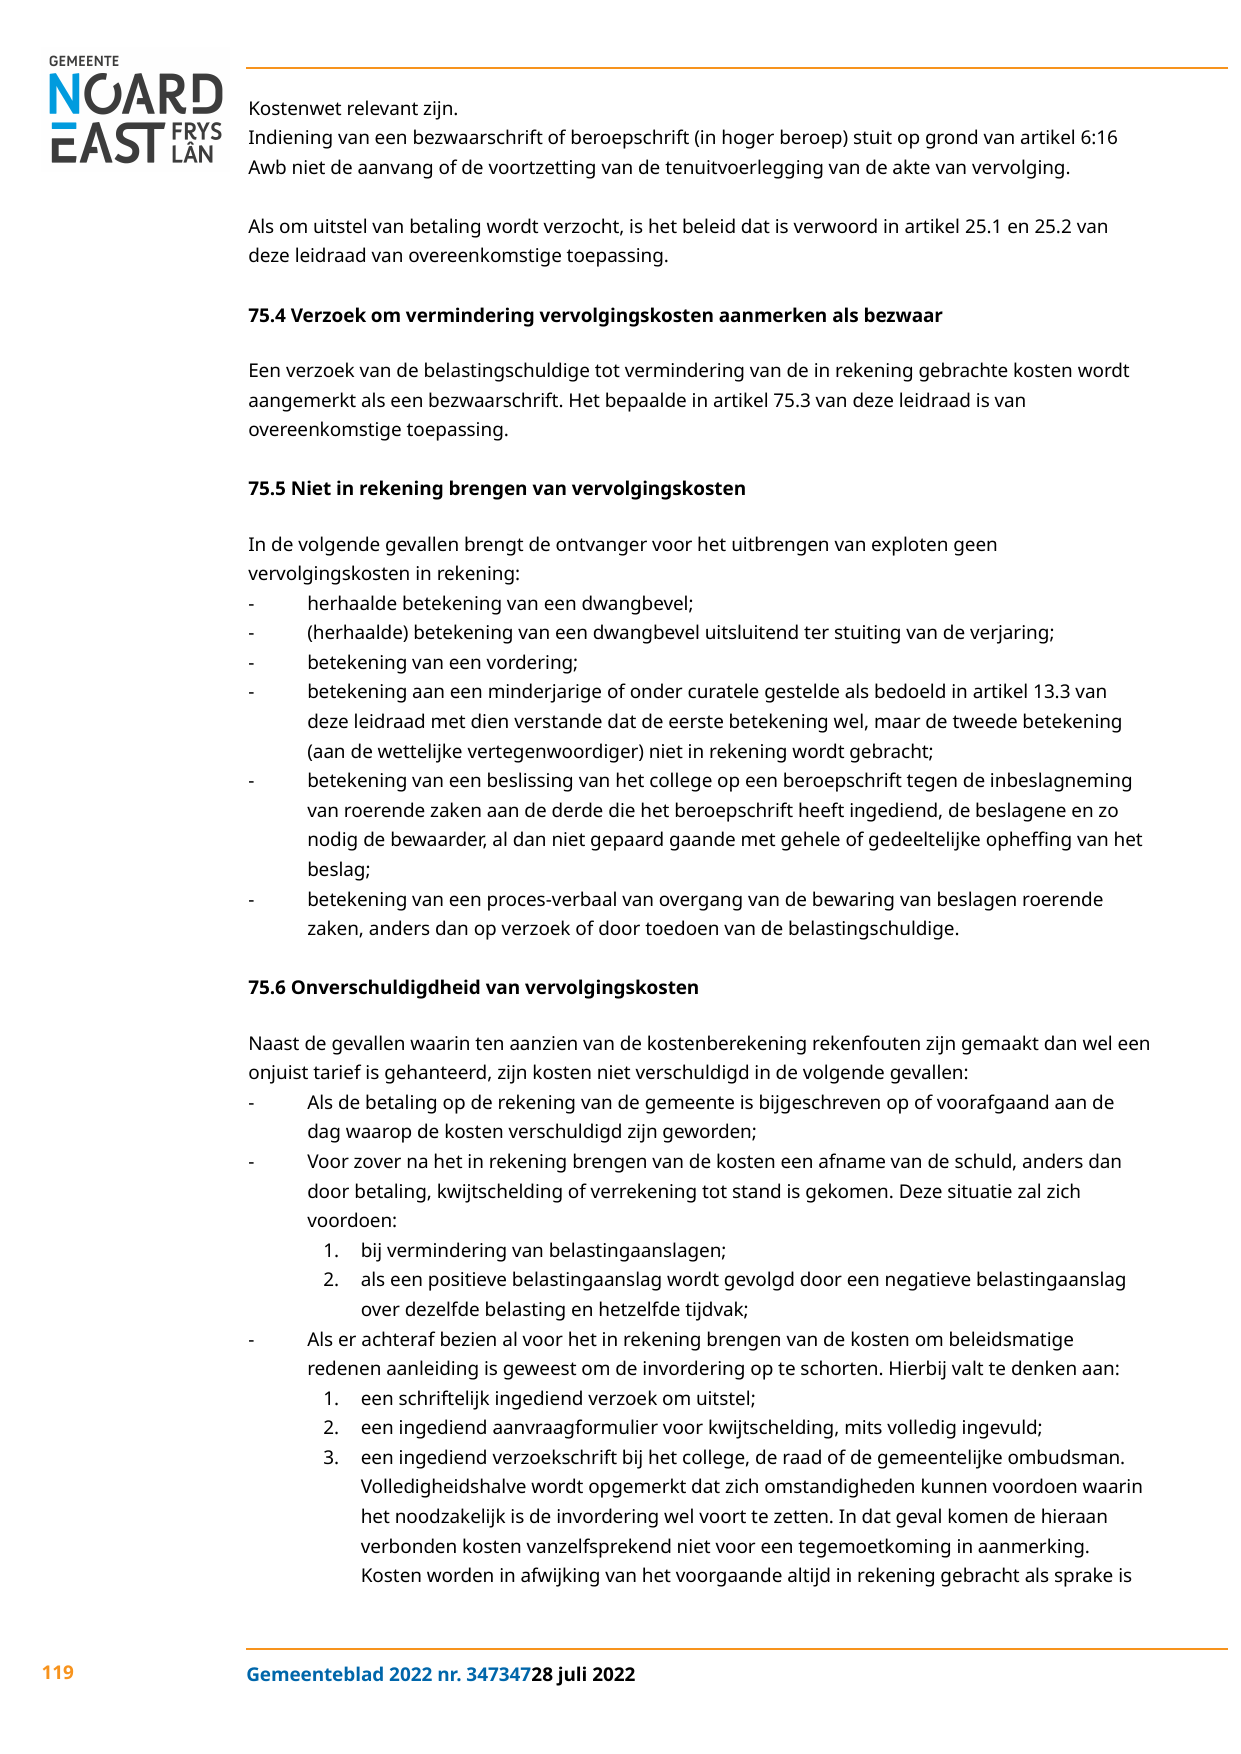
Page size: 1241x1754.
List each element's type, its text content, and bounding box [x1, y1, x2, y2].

list betekening aan een minderjarige of onder curatele gestelde als bedoeld in artikel 13.3 van deze leidraad met dien verstande dat de eerste betekening wel, maar de tweede betekening (aan de wettelijke vertegenwoordiger) niet in rekening wordt gebracht; [248, 679, 1152, 764]
list een ingediend verzoekschrift bij het college, de raad of de gemeentelijke ombudsman. [323, 1444, 1152, 1470]
text Indiening van een bezwaarschrift of beroepschrift (in hoger beroep) stuit op grond van artikel 6:16 Awb niet de aanvang of de voortzetting van de tenuitvoerlegging van de akte van vervolging. [248, 124, 1152, 180]
list Voor zover na het in rekening brengen van de kosten een afname van de schuld, anders dan door betaling, kwijtschelding of verrekening tot stand is gekomen. Deze situatie zal zich voordoen: [248, 1148, 1152, 1233]
text 75.6 Onverschuldigdheid van vervolgingskosten [248, 974, 1152, 1000]
picture [41, 47, 231, 172]
text 75.5 Niet in rekening brengen van vervolgingskosten [248, 476, 1152, 501]
list Als er achteraf bezien al voor het in rekening brengen van de kosten om beleidsmatige redenen aanleiding is geweest om de invordering op te schorten. Hierbij valt te denken aan: [248, 1326, 1152, 1381]
text Als om uitstel van betaling wordt verzocht, is het beleid dat is verwoord in artikel 25.1 en 25.2 van deze leidraad van overeenkomstige toepassing. [248, 213, 1152, 268]
list betekening van een beslissing van het college op een beroepschrift tegen de inbeslagneming van roerende zaken aan de derde die het beroepschrift heeft ingediend, de beslagene en zo nodig de bewaarder, al dan niet gepaard gaande met gehele of gedeeltelijke opheffing van het beslag; [248, 767, 1152, 882]
text Een verzoek van de belastingschuldige tot vermindering van de in rekening gebrachte kosten wordt aangemerkt als een bezwaarschrift. Het bepaalde in artikel 75.3 van deze leidraad is van overeenkomstige toepassing. [248, 357, 1152, 442]
list Kosten worden in afwijking van het voorgaande altijd in rekening gebracht als sprake is [323, 1562, 1152, 1588]
list betekening van een proces-verbaal van overgang van de bewaring van beslagen roerende zaken, anders dan op verzoek of door toedoen van de belastingschuldige. [248, 886, 1152, 941]
list een ingediend aanvraagformulier voor kwijtschelding, mits volledig ingevuld; [323, 1414, 1152, 1440]
text Naast de gevallen waarin ten aanzien van de kostenberekening rekenfouten zijn gemaakt dan wel een onjuist tarief is gehanteerd, zijn kosten niet verschuldigd in de volgende gevallen: [248, 1030, 1152, 1085]
text Kostenwet relevant zijn. [248, 95, 1152, 121]
text 75.4 Verzoek om vermindering vervolgingskosten aanmerken als bezwaar [248, 302, 1152, 328]
list betekening van een vordering; [248, 649, 1152, 675]
list Volledigheidshalve wordt opgemerkt dat zich omstandigheden kunnen voordoen waarin het noodzakelijk is de invordering wel voort te zetten. In dat geval komen de hieraan verbonden kosten vanzelfsprekend niet voor een tegemoetkoming in aanmerking. [323, 1474, 1152, 1558]
list (herhaalde) betekening van een dwangbevel uitsluitend ter stuiting van de verjaring; [248, 619, 1152, 645]
text In de volgende gevallen brengt de ontvanger voor het uitbrengen van exploten geen vervolgingskosten in rekening: [248, 531, 1152, 586]
list bij vermindering van belastingaanslagen; [323, 1237, 1152, 1263]
list als een positieve belastingaanslag wordt gevolgd door een negatieve belastingaanslag over dezelfde belasting en hetzelfde tijdvak; [323, 1267, 1152, 1322]
list Als de betaling op de rekening van de gemeente is bijgeschreven op of voorafgaand aan de dag waarop de kosten verschuldigd zijn geworden; [248, 1089, 1152, 1144]
list een schriftelijk ingediend verzoek om uitstel; [323, 1385, 1152, 1411]
list herhaalde betekening van een dwangbevel; [248, 590, 1152, 616]
